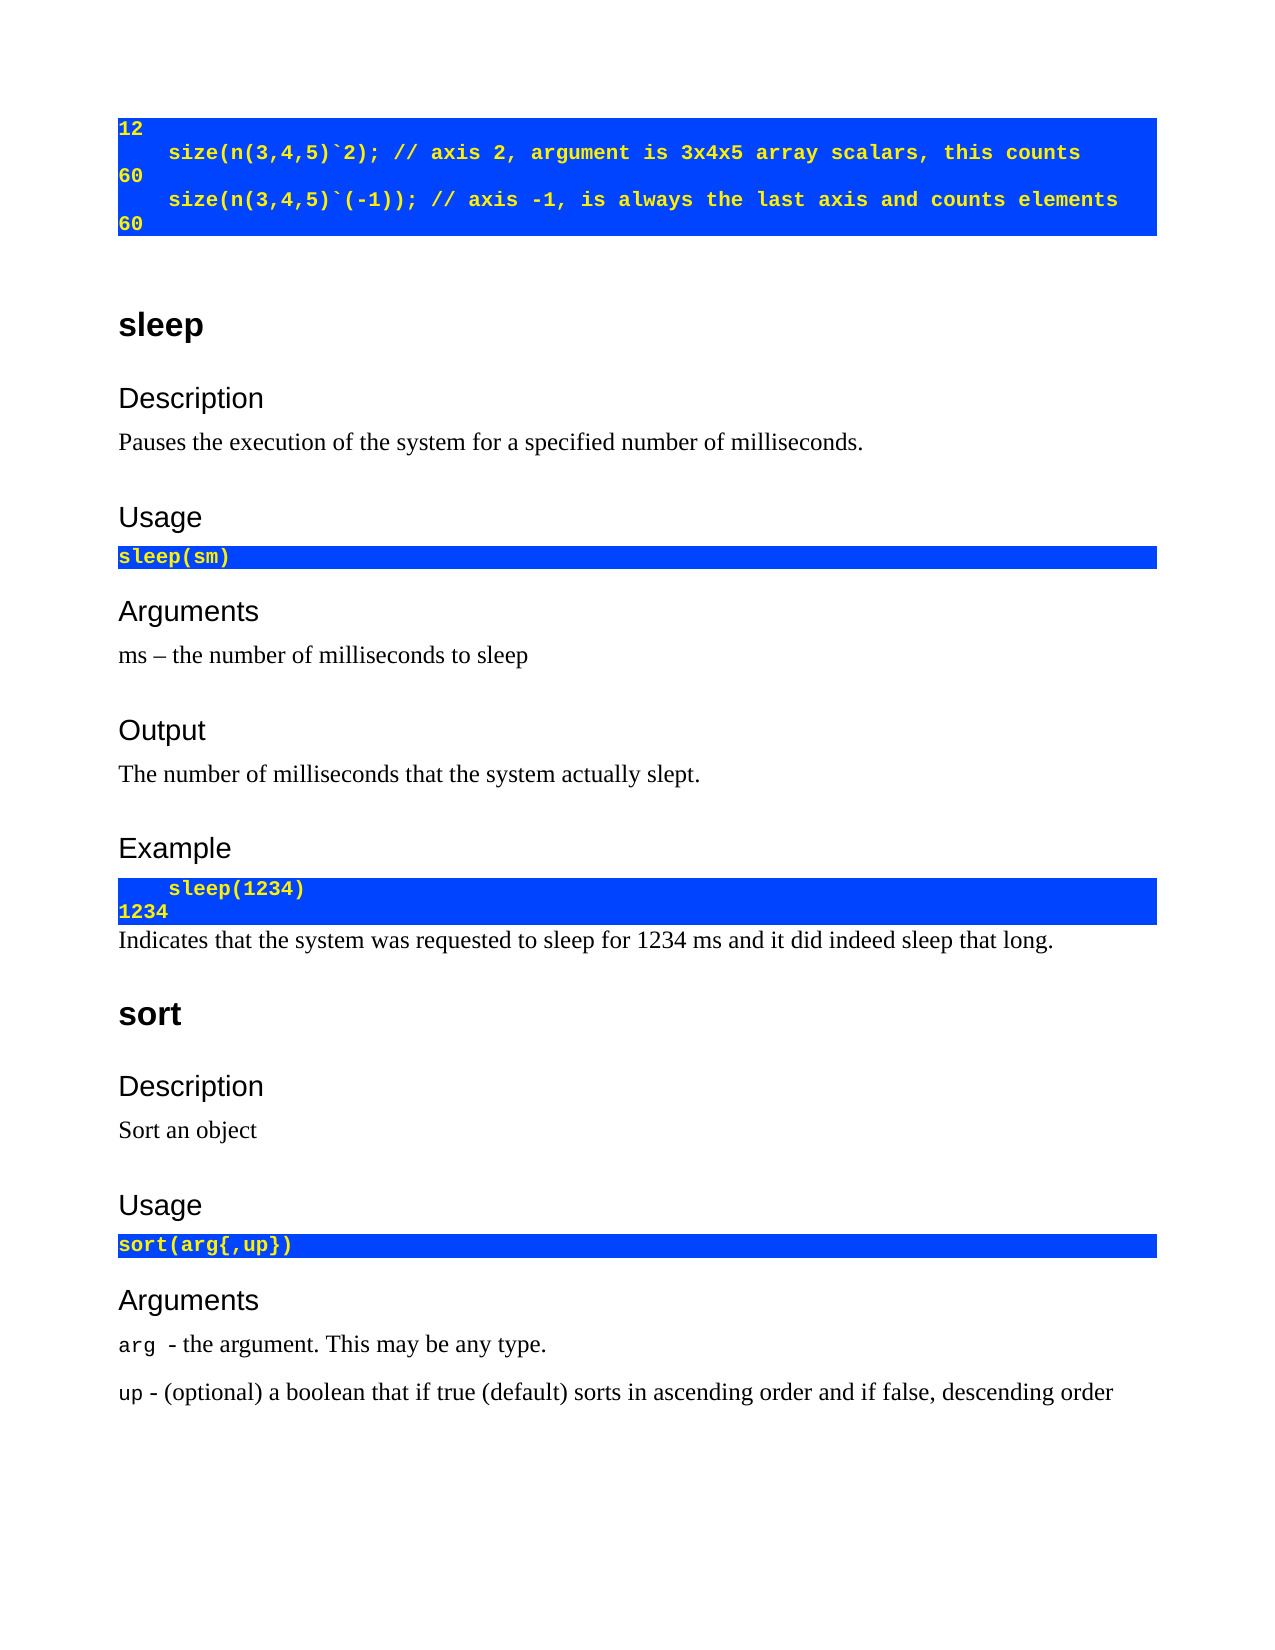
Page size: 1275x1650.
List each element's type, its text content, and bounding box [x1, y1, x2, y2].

subtitle Example [118, 832, 1157, 865]
subtitle Output [118, 713, 1157, 746]
text 60 [118, 165, 1157, 189]
text size(n(3,4,5)`2); // axis 2, argument is 3x4x5 array scalars, this counts [118, 142, 1157, 165]
text sort(arg{,up}) [118, 1234, 1157, 1258]
text Indicates that the system was requested to sleep for 1234 ms and it did indeed sleep that long. [118, 925, 1157, 954]
subtitle Usage [118, 1188, 1157, 1222]
subtitle Arguments [118, 1283, 1157, 1316]
subtitle Description [118, 381, 1157, 414]
subtitle sleep [118, 305, 1157, 343]
text sleep(1234) [118, 878, 1157, 901]
text Sort an object [118, 1116, 1157, 1144]
text 60 [118, 213, 1157, 236]
subtitle sort [118, 993, 1157, 1032]
subtitle Description [118, 1069, 1157, 1103]
text sleep(sm) [118, 546, 1157, 569]
text up - (optional) a boolean that if true (default) sorts in ascending order and if false, descending order [118, 1377, 1157, 1407]
subtitle Usage [118, 499, 1157, 533]
text ms – the number of milliseconds to sleep [118, 640, 1157, 669]
text 12 [118, 118, 1157, 142]
text size(n(3,4,5)`(-1)); // axis -1, is always the last axis and counts elements [118, 189, 1157, 213]
text arg - the argument. This may be any type. [118, 1329, 1157, 1358]
text Pauses the execution of the system for a specified number of milliseconds. [118, 427, 1157, 456]
text 1234 [118, 901, 1157, 925]
subtitle Arguments [118, 594, 1157, 628]
text The number of milliseconds that the system actually slept. [118, 759, 1157, 788]
